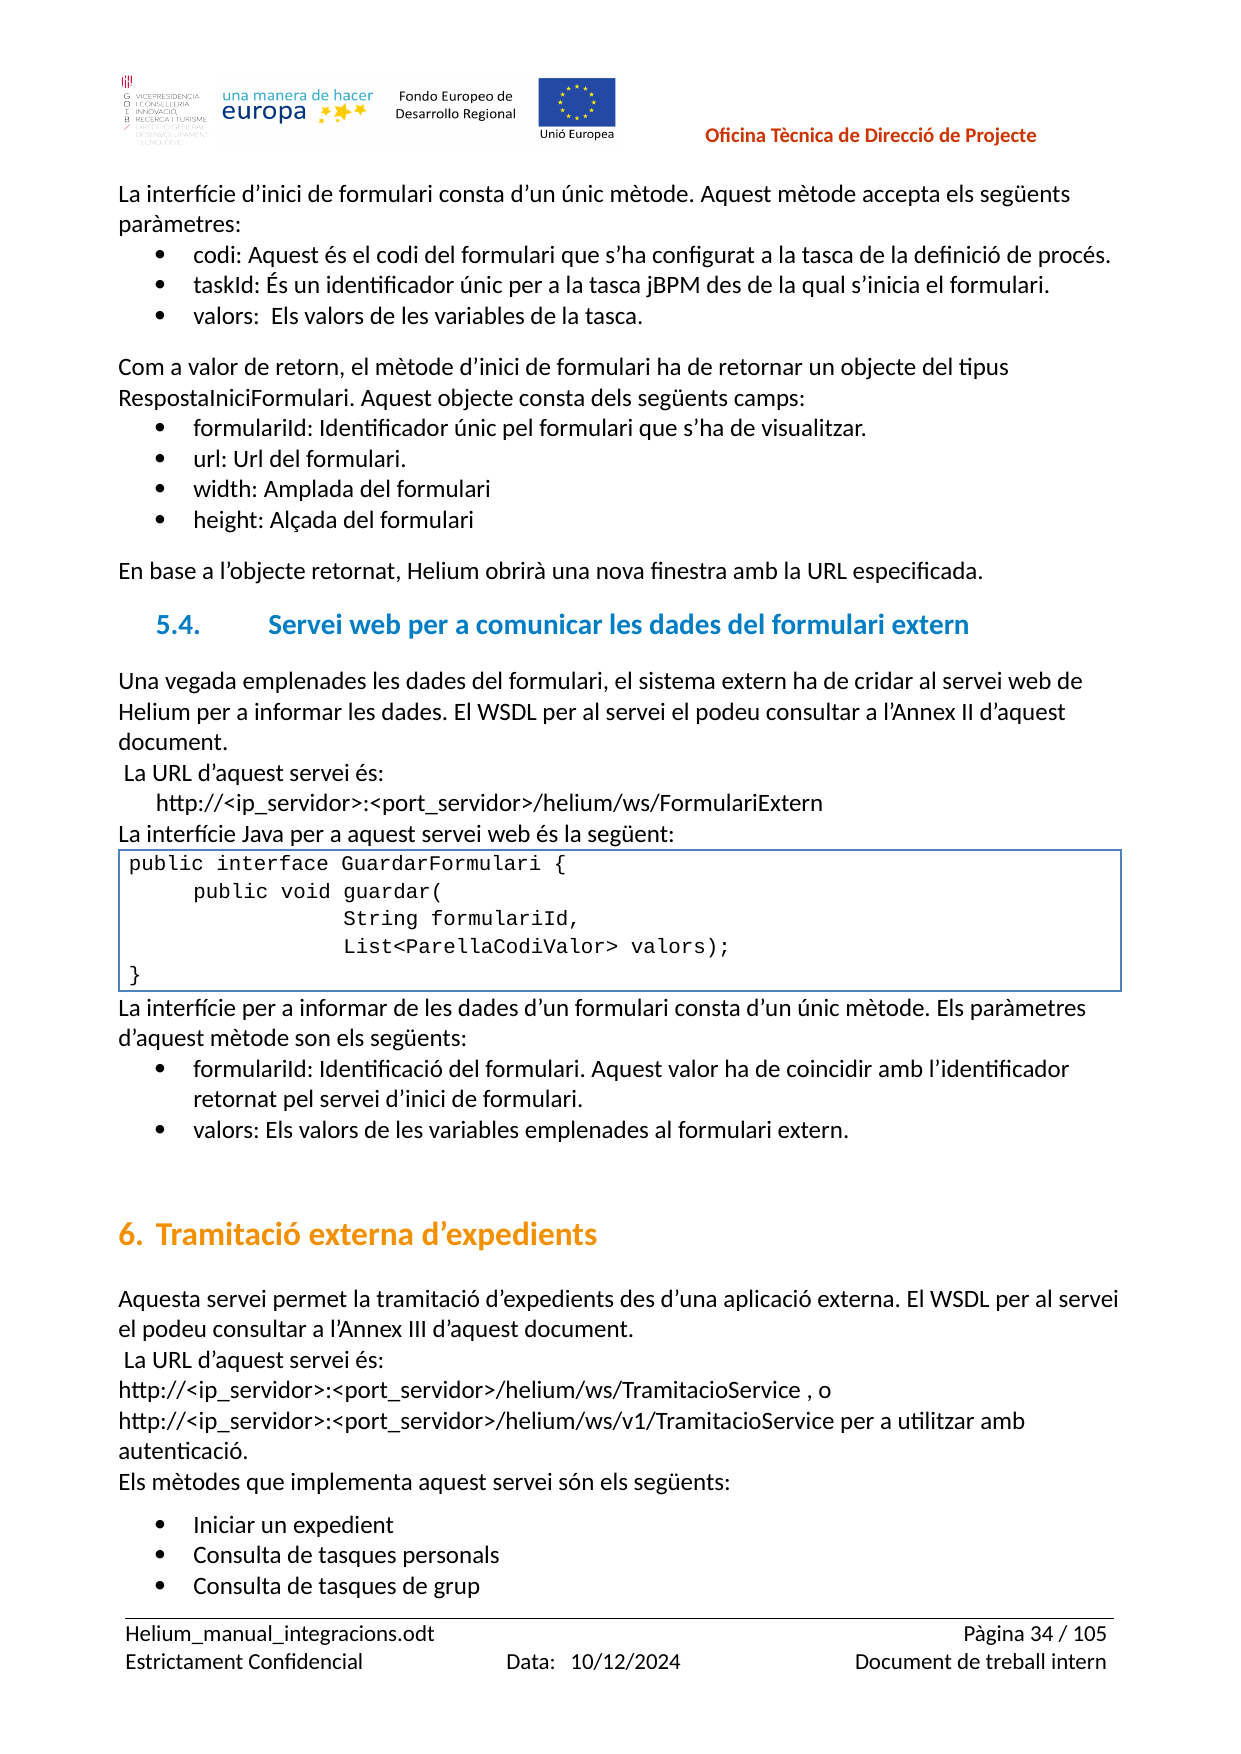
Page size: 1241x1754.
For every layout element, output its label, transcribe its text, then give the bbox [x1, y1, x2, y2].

text En base a l’objecte retornat, Helium obrirà una nova finestra amb la URL especificada. [118, 555, 1122, 586]
text La interfície per a informar de les dades d’un formulari consta d’un únic mètode. Els paràmetres d’aquest mètode son els següents: [118, 992, 1122, 1053]
text public void guardar( [120, 876, 1120, 904]
list taskId: És un identificador únic per a la tasca jBPM des de la qual s’inicia el formulari. [156, 269, 1122, 300]
text La interfície Java per a aquest servei web és la següent: [118, 818, 1122, 849]
text List<ParellaCodiValor> valors); [120, 932, 1120, 960]
text http://<ip_servidor>:<port_servidor>/helium/ws/TramitacioService , o http://<ip_servidor>:<port_servidor>/helium/ws/v1/TramitacioService per a utilitzar amb autenticació. [118, 1374, 1122, 1466]
list codi: Aquest és el codi del formulari que s’ha configurat a la tasca de la definició de procés. [156, 239, 1122, 269]
list Consulta de tasques personals [156, 1539, 1122, 1570]
text String formulariId, [120, 904, 1120, 932]
text http://<ip_servidor>:<port_servidor>/helium/ws/FormulariExtern [156, 788, 1122, 818]
list width: Amplada del formulari [156, 473, 1122, 504]
text public interface GuardarFormulari { [120, 851, 1120, 876]
list valors: Els valors de les variables de la tasca. [156, 300, 1122, 330]
text La URL d’aquest servei és: [118, 1344, 1122, 1374]
text Com a valor de retorn, el mètode d’inici de formulari ha de retornar un objecte del tipus RespostaIniciFormulari. Aquest objecte consta dels següents camps: [118, 351, 1122, 412]
picture [118, 73, 213, 147]
list Consulta de tasques de grup [156, 1570, 1122, 1601]
text Els mètodes que implementa aquest servei són els següents: [118, 1466, 1122, 1496]
text La interfície d’inici de formulari consta d’un únic mètode. Aquest mètode accepta els següents paràmetres: [118, 178, 1122, 239]
list height: Alçada del formulari [156, 504, 1122, 534]
text } [120, 960, 1120, 990]
list valors: Els valors de les variables emplenades al formulari extern. [156, 1114, 1122, 1144]
list url: Url del formulari. [156, 443, 1122, 473]
text Una vegada emplenades les dades del formulari, el sistema extern ha de cridar al servei web de Helium per a informar les dades. El WSDL per al servei el podeu consultar a l’Annex II d’aquest document. [118, 666, 1122, 757]
text La URL d’aquest servei és: [118, 757, 1122, 788]
list Iniciar un expedient [156, 1509, 1122, 1539]
picture [219, 73, 621, 147]
subtitle Tramitació externa d’expedients [118, 1213, 1122, 1253]
subtitle Servei web per a comunicar les dades del formulari extern [156, 606, 1122, 642]
list formulariId: Identificador únic pel formulari que s’ha de visualitzar. [156, 412, 1122, 443]
text Aquesta servei permet la tramitació d’expedients des d’una aplicació externa. El WSDL per al servei el podeu consultar a l’Annex III d’aquest document. [118, 1283, 1122, 1344]
list formulariId: Identificació del formulari. Aquest valor ha de coincidir amb l’identificador retornat pel servei d’inici de formulari. [156, 1053, 1122, 1114]
